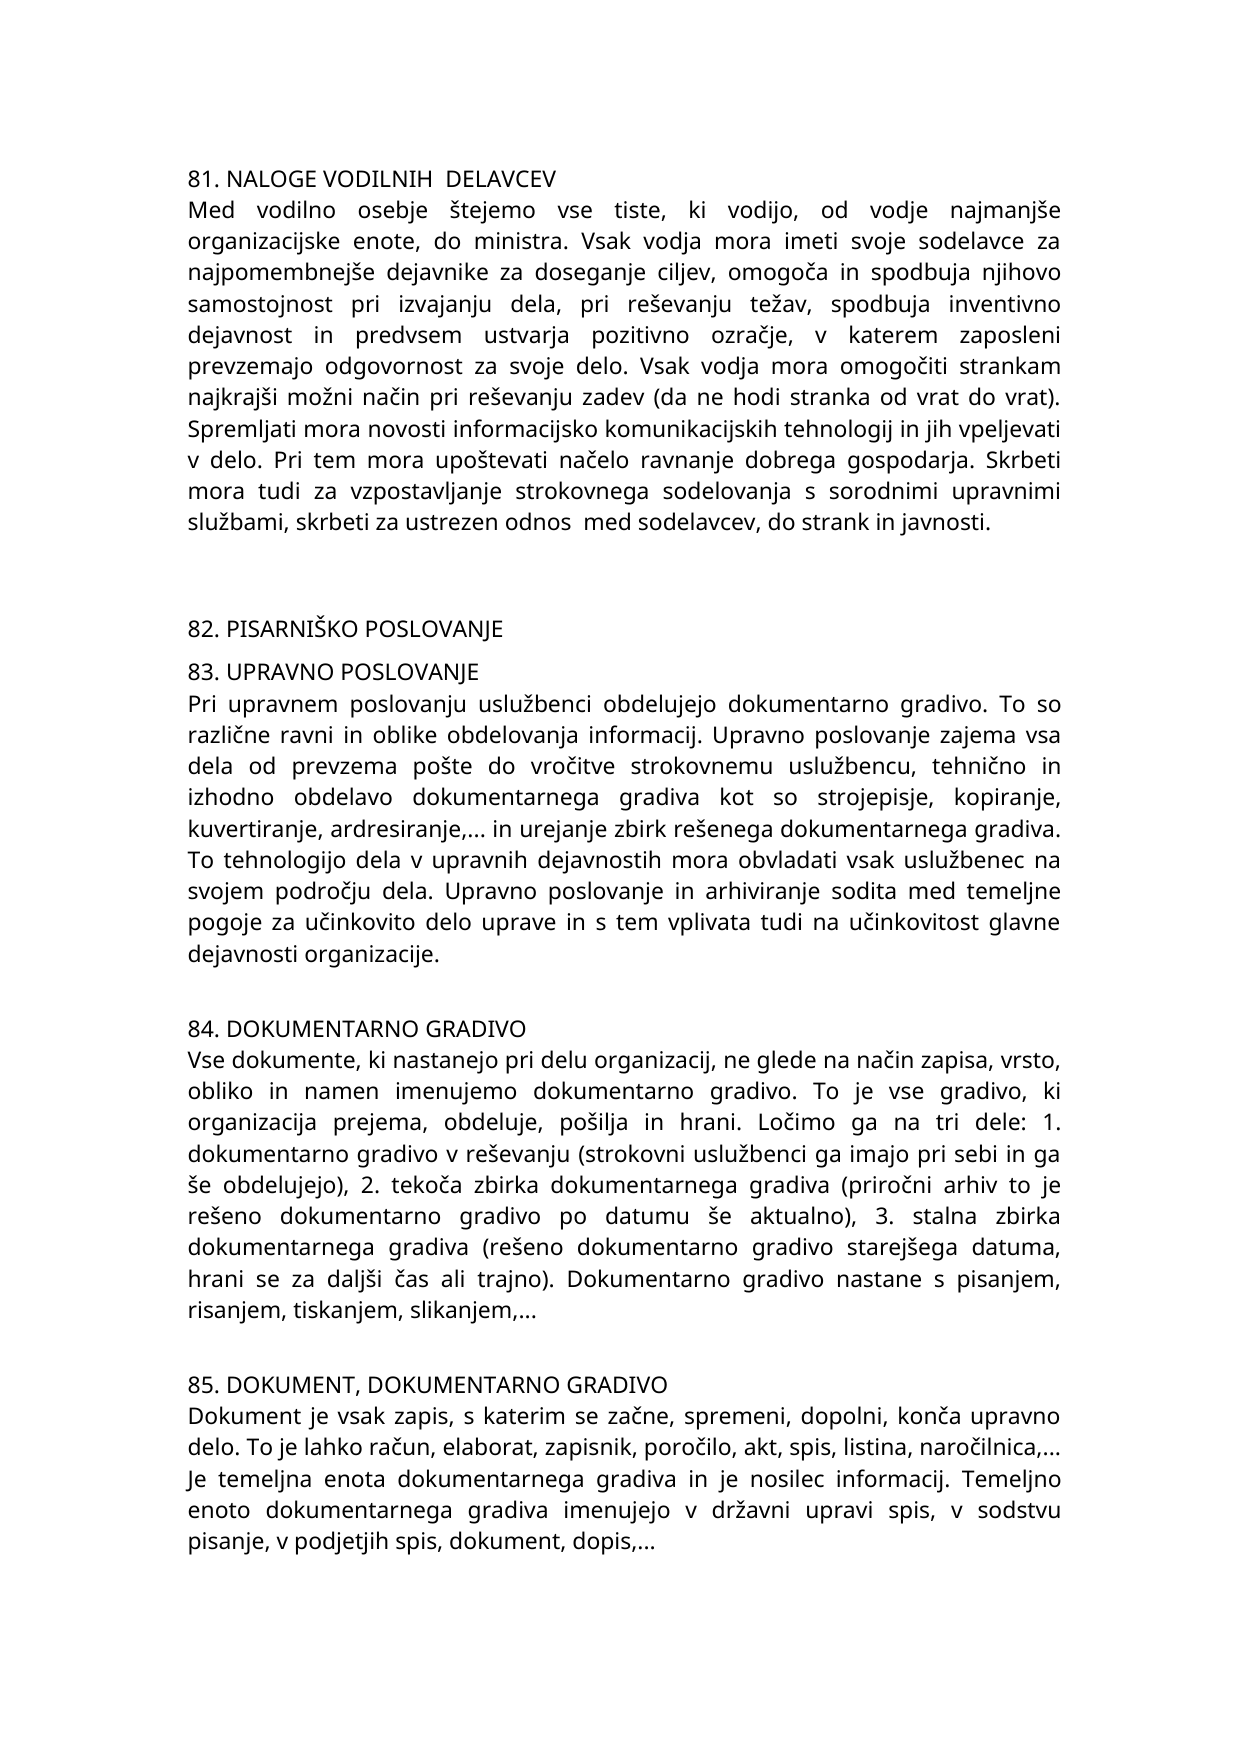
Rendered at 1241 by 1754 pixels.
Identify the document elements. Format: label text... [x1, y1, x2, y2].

text Vse dokumente, ki nastanejo pri delu organizacij, ne glede na način zapisa, vrsto, obliko in namen imenujemo dokumentarno gradivo. To je vse gradivo, ki organizacija prejema, obdeluje, pošilja in hrani. Ločimo ga na tri dele: 1. dokumentarno gradivo v reševanju (strokovni uslužbenci ga imajo pri sebi in ga še obdelujejo), 2. tekoča zbirka dokumentarnega gradiva (priročni arhiv to je rešeno dokumentarno gradivo po datumu še aktualno), 3. stalna zbirka dokumentarnega gradiva (rešeno dokumentarno gradivo starejšega datuma, hrani se za daljši čas ali trajno). Dokumentarno gradivo nastane s pisanjem, risanjem, tiskanjem, slikanjem,... [187, 1044, 1062, 1325]
subtitle 84. DOKUMENTARNO GRADIVO [187, 1012, 1053, 1044]
subtitle 85. DOKUMENT, DOKUMENTARNO GRADIVO [187, 1369, 1053, 1400]
text Dokument je vsak zapis, s katerim se začne, spremeni, dopolni, konča upravno delo. To je lahko račun, elaborat, zapisnik, poročilo, akt, spis, listina, naročilnica,... Je temeljna enota dokumentarnega gradiva in je nosilec informacij. Temeljno enoto dokumentarnega gradiva imenujejo v državni upravi spis, v sodstvu pisanje, v podjetjih spis, dokument, dopis,... [187, 1400, 1062, 1556]
subtitle 83. UPRAVNO POSLOVANJE [187, 656, 1053, 687]
subtitle 81. NALOGE VODILNIH DELAVCEV [187, 162, 1053, 194]
text Med vodilno osebje štejemo vse tiste, ki vodijo, od vodje najmanjše organizacijske enote, do ministra. Vsak vodja mora imeti svoje sodelavce za najpomembnejše dejavnike za doseganje ciljev, omogoča in spodbuja njihovo samostojnost pri izvajanju dela, pri reševanju težav, spodbuja inventivno dejavnost in predvsem ustvarja pozitivno ozračje, v katerem zaposleni prevzemajo odgovornost za svoje delo. Vsak vodja mora omogočiti strankam najkrajši možni način pri reševanju zadev (da ne hodi stranka od vrat do vrat). Spremljati mora novosti informacijsko komunikacijskih tehnologij in jih vpeljevati v delo. Pri tem mora upoštevati načelo ravnanje dobrega gospodarja. Skrbeti mora tudi za vzpostavljanje strokovnega sodelovanja s sorodnimi upravnimi službami, skrbeti za ustrezen odnos med sodelavcev, do strank in javnosti. [187, 194, 1062, 537]
text Pri upravnem poslovanju uslužbenci obdelujejo dokumentarno gradivo. To so različne ravni in oblike obdelovanja informacij. Upravno poslovanje zajema vsa dela od prevzema pošte do vročitve strokovnemu uslužbencu, tehnično in izhodno obdelavo dokumentarnega gradiva kot so strojepisje, kopiranje, kuvertiranje, ardresiranje,... in urejanje zbirk rešenega dokumentarnega gradiva. To tehnologijo dela v upravnih dejavnostih mora obvladati vsak uslužbenec na svojem področju dela. Upravno poslovanje in arhiviranje sodita med temeljne pogoje za učinkovito delo uprave in s tem vplivata tudi na učinkovitost glavne dejavnosti organizacije. [187, 687, 1062, 969]
subtitle 82. PISARNIŠKO POSLOVANJE [187, 612, 1053, 644]
